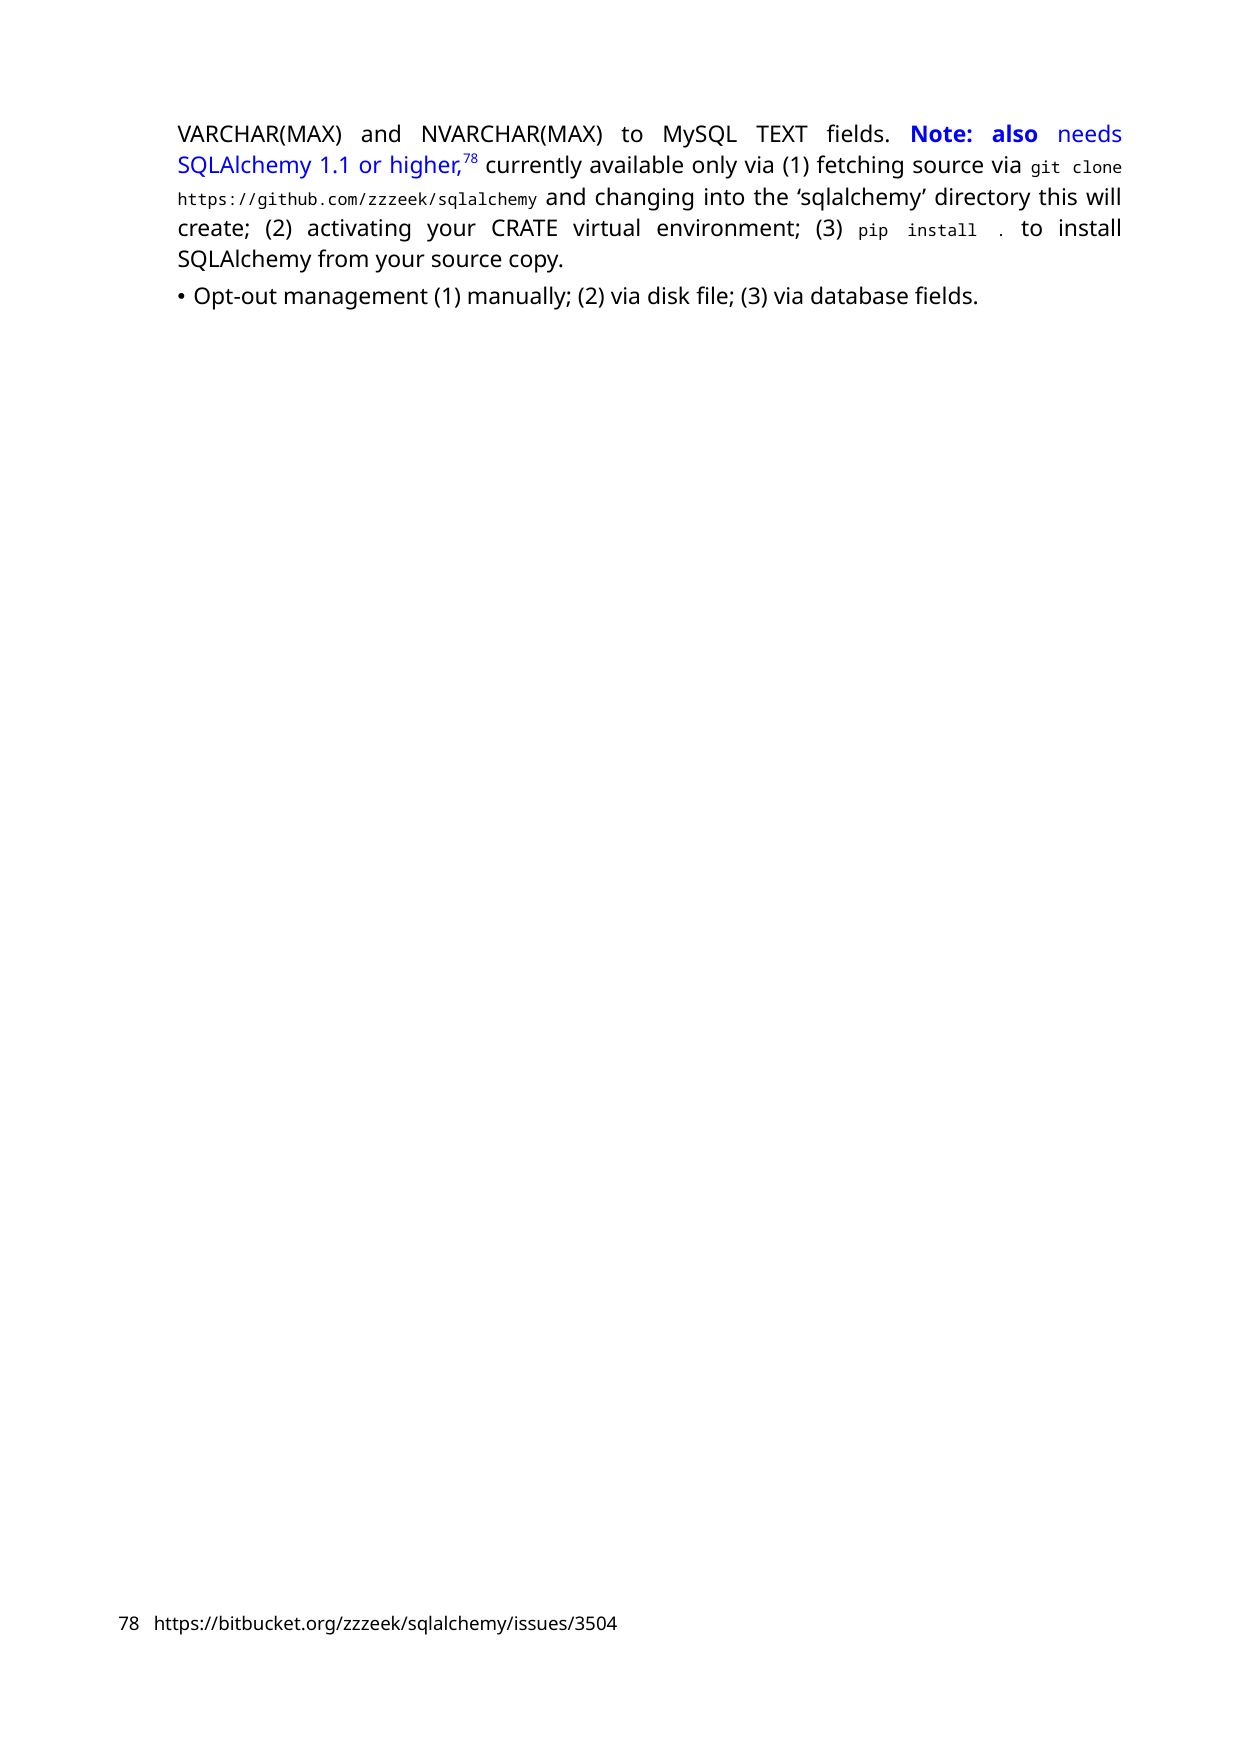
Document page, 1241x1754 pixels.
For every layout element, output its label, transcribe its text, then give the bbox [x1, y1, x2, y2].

list https://bitbucket.org/zzzeek/sqlalchemy/issues/3504 [118, 1610, 1122, 1636]
list VARCHAR(MAX) and NVARCHAR(MAX) to MySQL TEXT fields. Note: also needs SQLAlchemy 1.1 or higher, currently available only via (1) fetching source via git clone https://github.com/zzzeek/sqlalchemy and changing into the ‘sqlalchemy’ directory this will create; (2) activating your CRATE virtual environment; (3) pip install . to install SQLAlchemy from your source copy. [177, 118, 1122, 274]
list Opt-out management (1) manually; (2) via disk file; (3) via database fields. [177, 280, 1122, 312]
